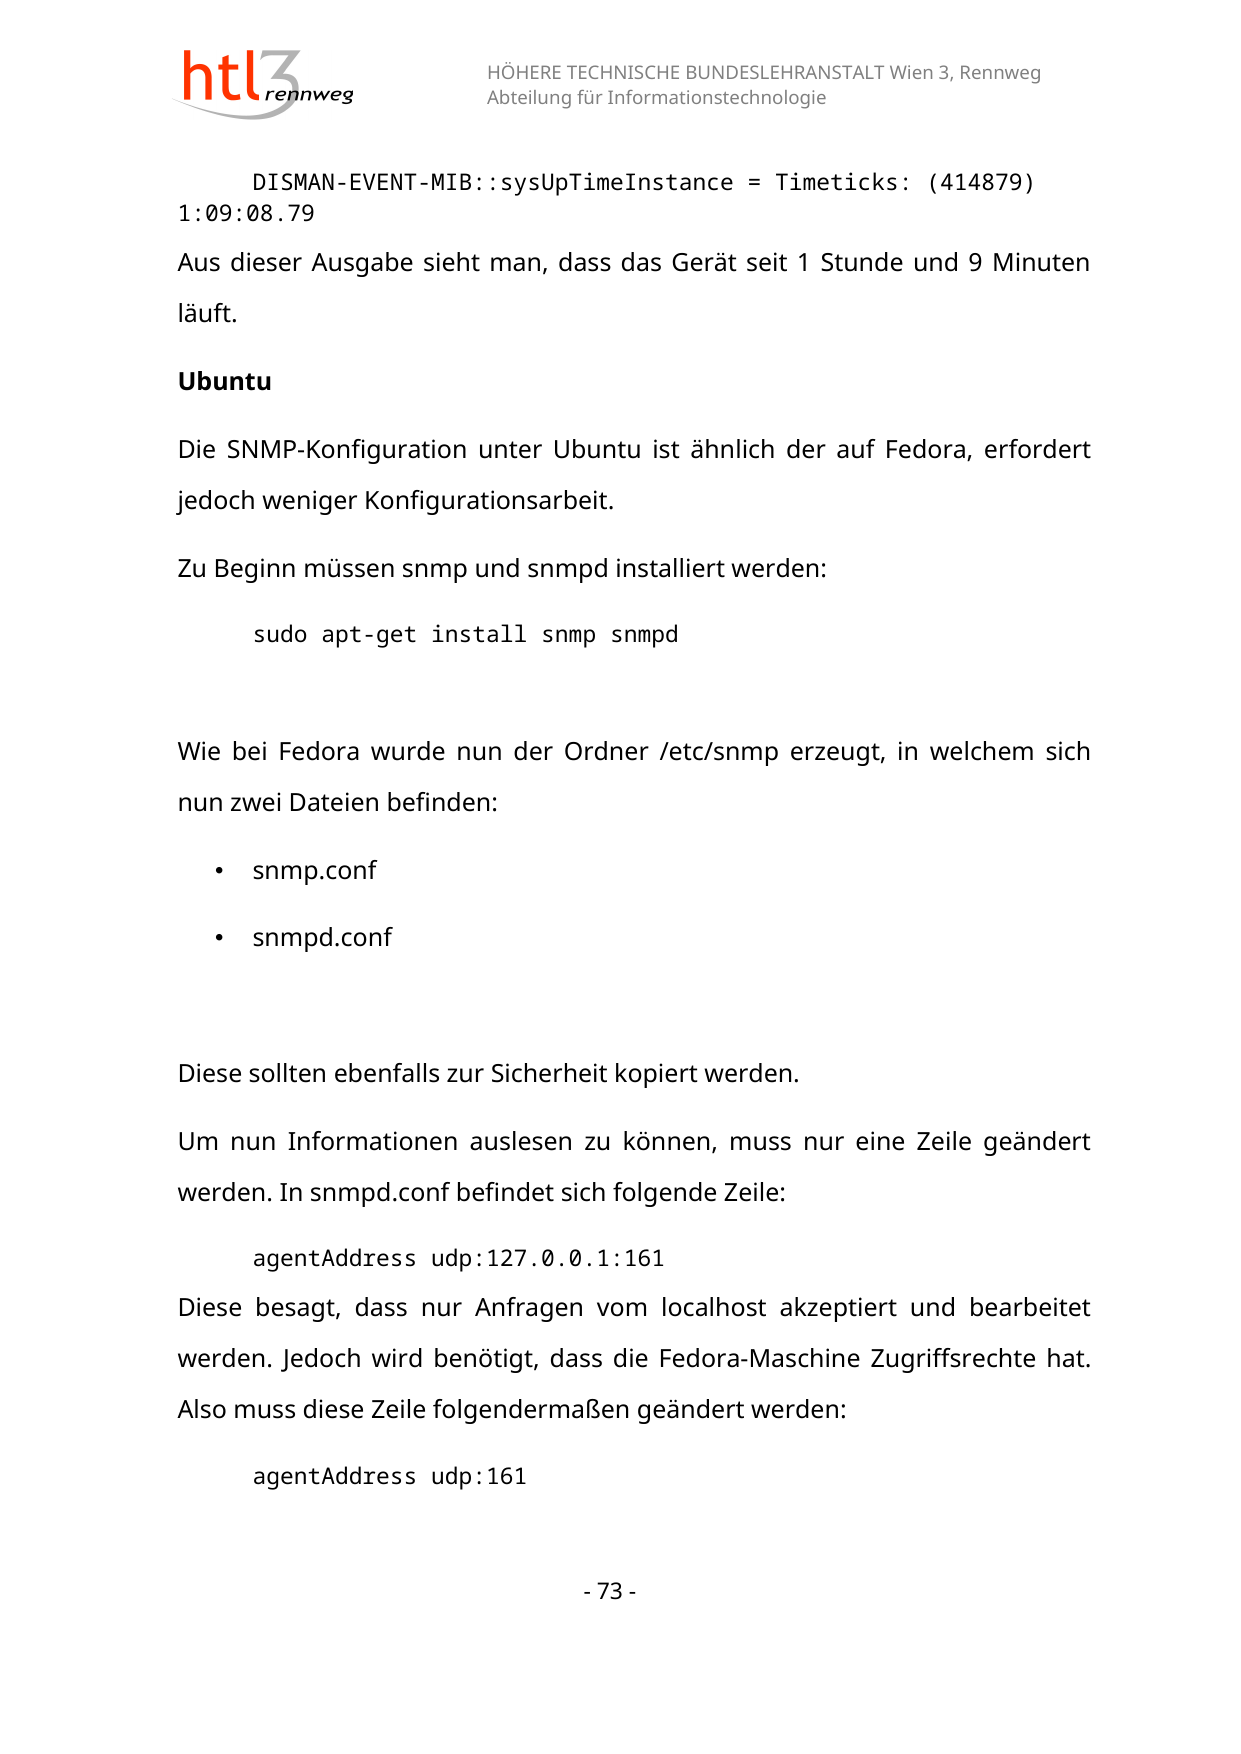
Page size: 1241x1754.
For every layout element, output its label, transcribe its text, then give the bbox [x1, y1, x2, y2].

text agentAddress udp:161 [177, 1459, 1092, 1491]
list snmpd.conf [215, 920, 1092, 954]
text Ubuntu [177, 364, 1092, 398]
text Diese besagt, dass nur Anfragen vom localhost akzeptiert und bearbeitet werden. Jedoch wird benötigt, dass die Fedora-Maschine Zugriffsrechte hat. Also muss diese Zeile folgendermaßen geändert werden: [177, 1290, 1092, 1426]
text DISMAN-EVENT-MIB::sysUpTimeInstance = Timeticks: (414879) 1:09:08.79 [177, 166, 1092, 228]
text sudo apt-get install snmp snmpd [177, 618, 1092, 649]
text Diese sollten ebenfalls zur Sicherheit kopiert werden. [177, 1055, 1092, 1089]
text Aus dieser Ausgabe sieht man, dass das Gerät seit 1 Stunde und 9 Minuten läuft. [177, 245, 1092, 330]
text Zu Beginn müssen snmp und snmpd installiert werden: [177, 550, 1092, 584]
text Die SNMP-Konfiguration unter Ubuntu ist ähnlich der auf Fedora, erfordert jedoch weniger Konfigurationsarbeit. [177, 431, 1092, 517]
text Um nun Informationen auslesen zu können, muss nur eine Zeile geändert werden. In snmpd.conf befindet sich folgende Zeile: [177, 1123, 1092, 1208]
list snmp.conf [215, 852, 1092, 886]
text agentAddress udp:127.0.0.1:161 [177, 1242, 1092, 1273]
picture [171, 50, 353, 120]
text Wie bei Fedora wurde nun der Ordner /etc/snmp erzeugt, in welchem sich nun zwei Dateien befinden: [177, 733, 1092, 819]
